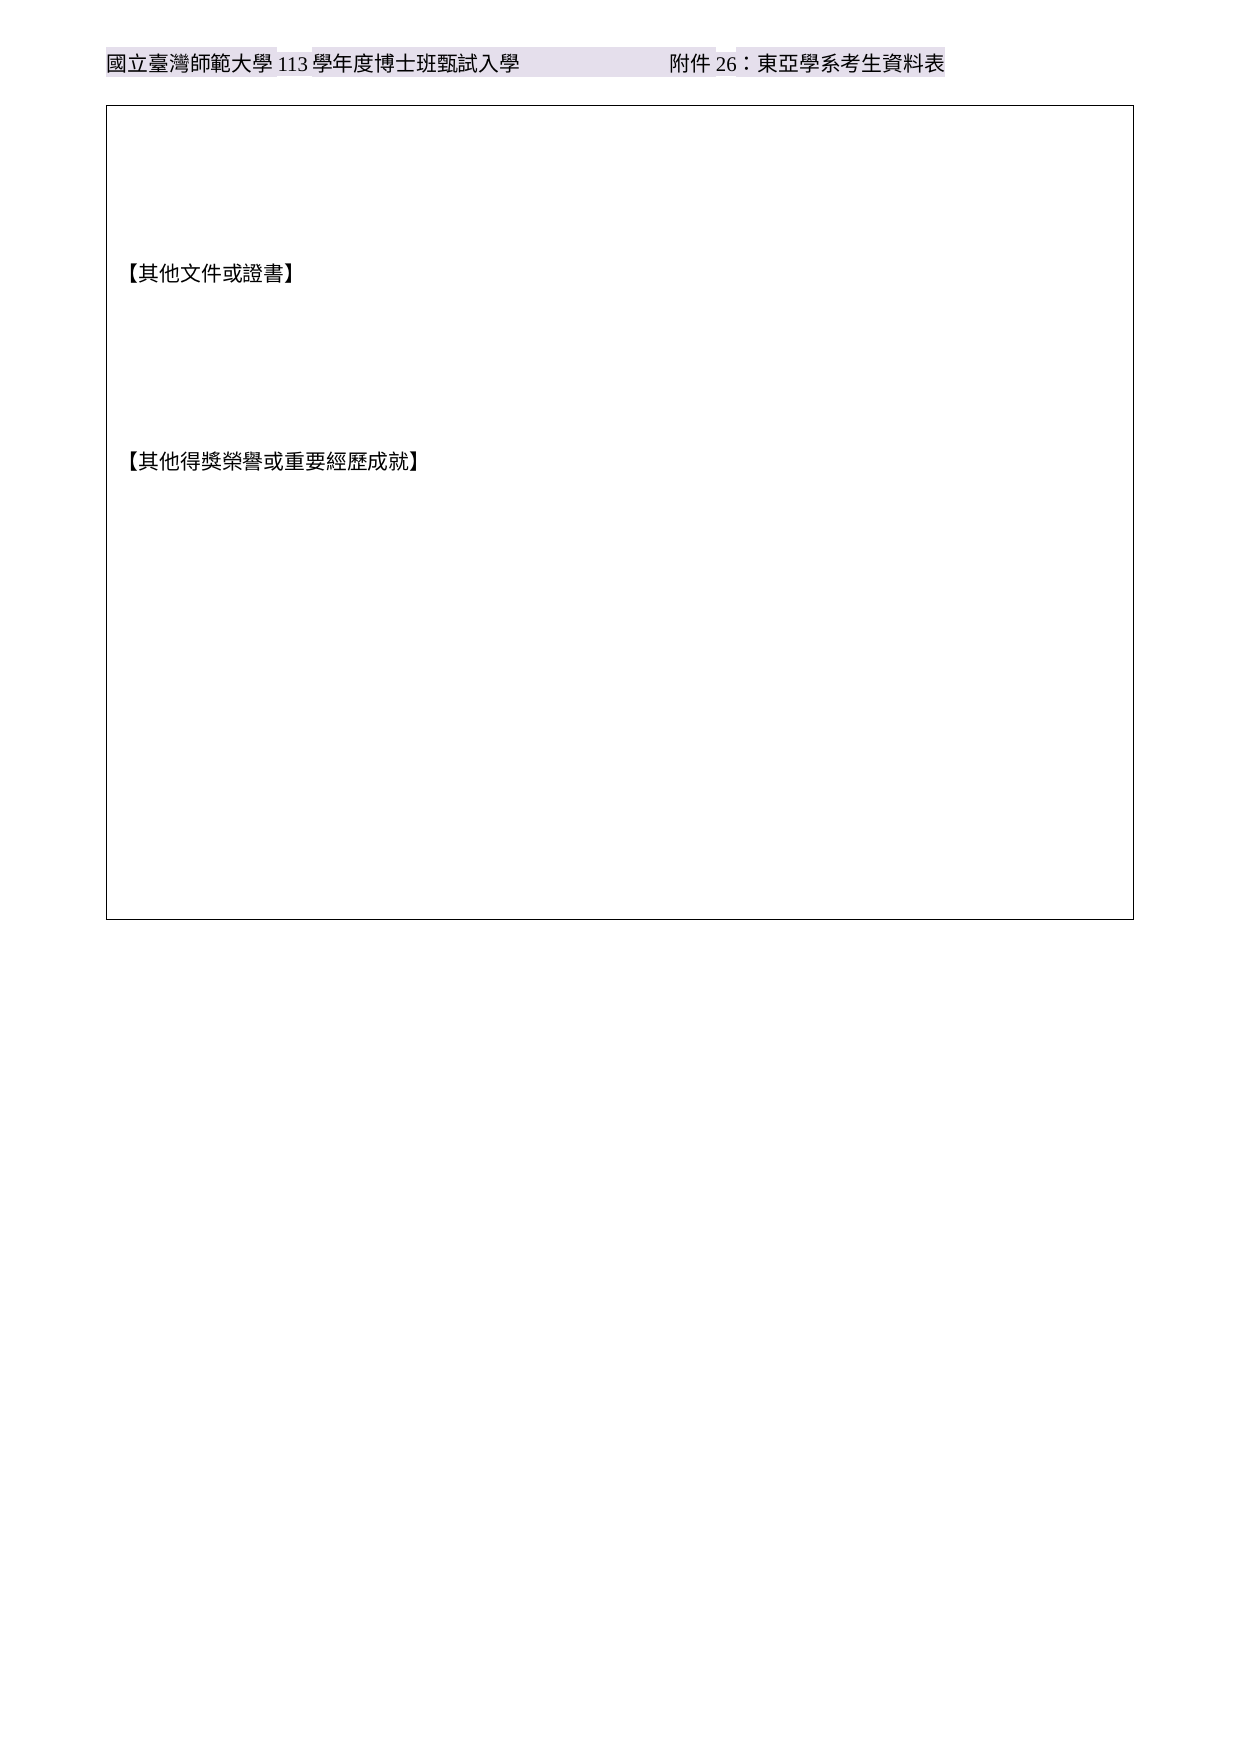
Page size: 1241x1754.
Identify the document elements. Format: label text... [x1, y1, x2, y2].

table_cell 【其他文件或證書】 【其他得獎榮譽或重要經歷成就】 [107, 106, 1133, 918]
